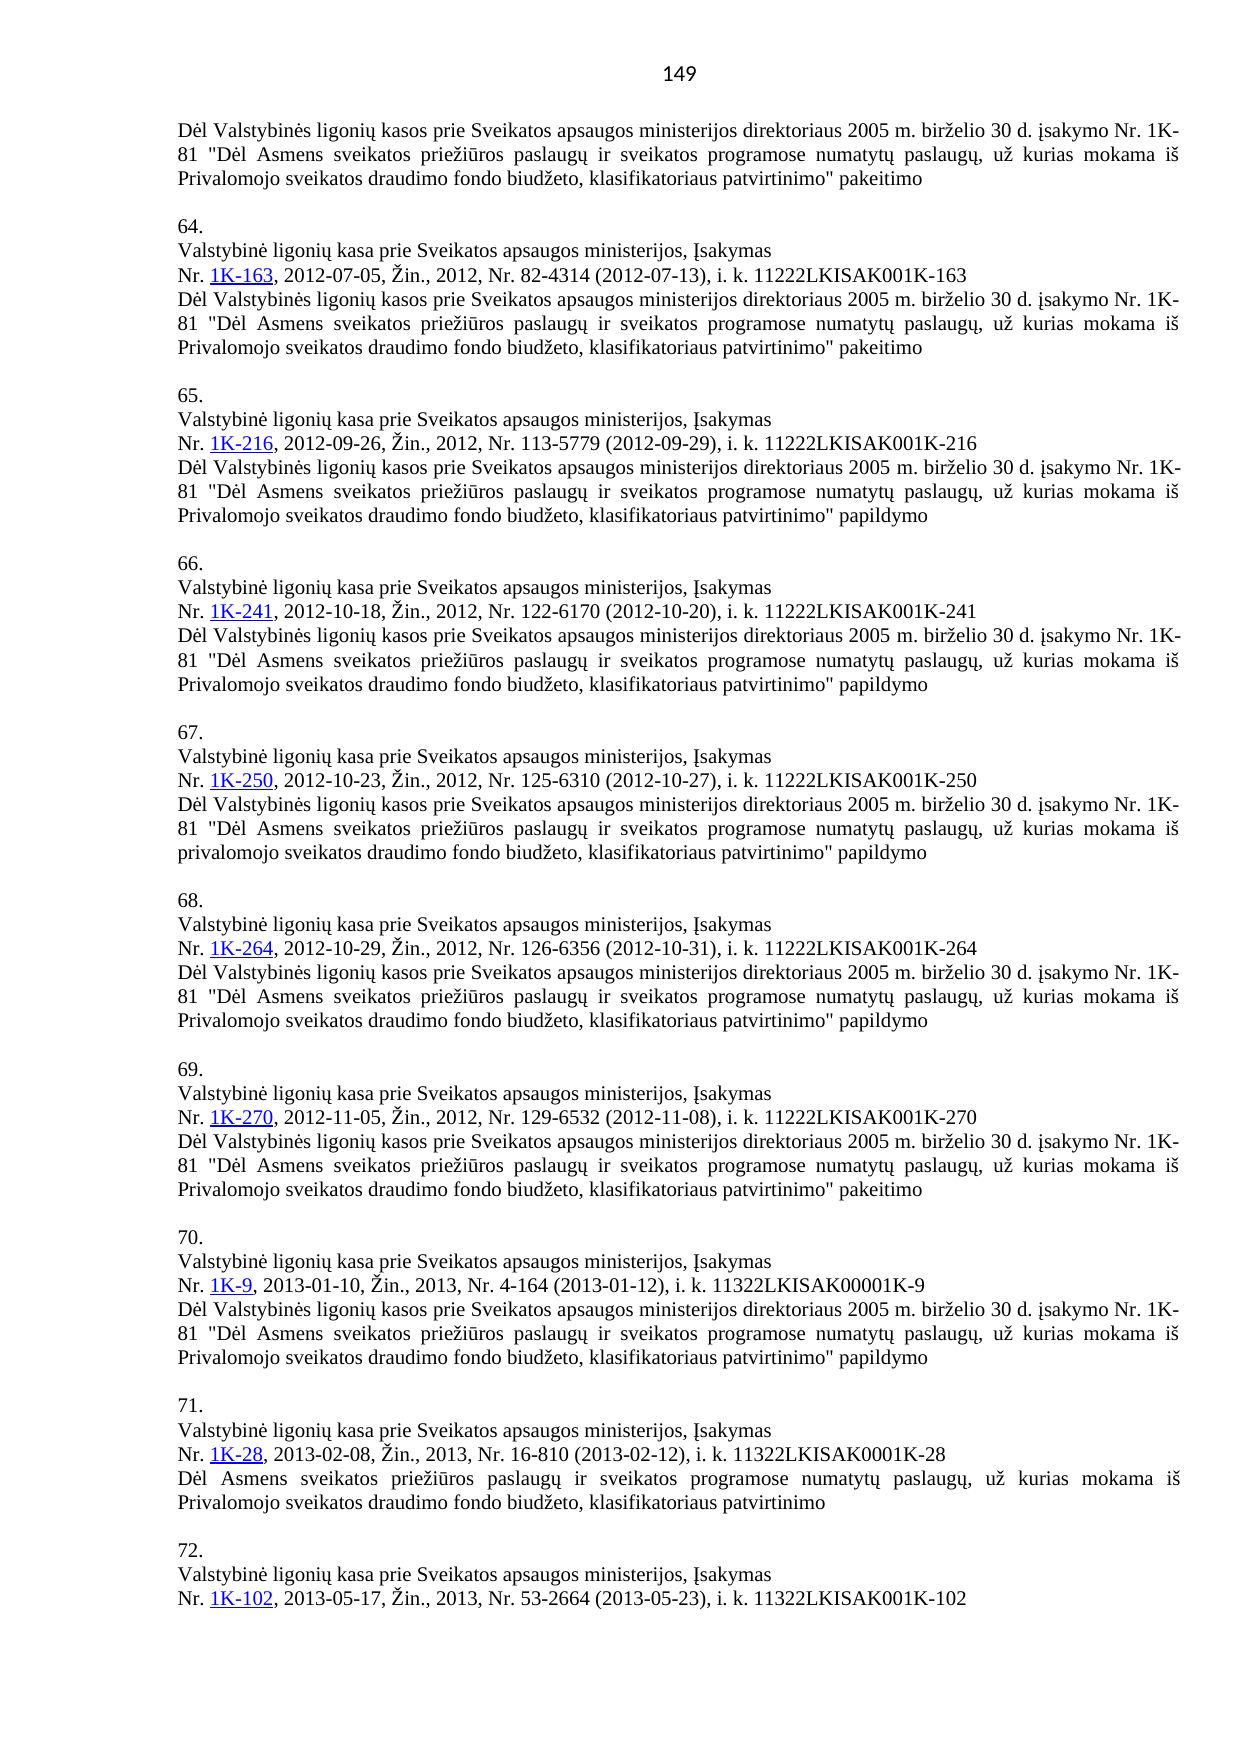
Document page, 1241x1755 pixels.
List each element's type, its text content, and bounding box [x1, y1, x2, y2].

text Valstybinė ligonių kasa prie Sveikatos apsaugos ministerijos, Įsakymas [177, 407, 1181, 431]
text Dėl Valstybinės ligonių kasos prie Sveikatos apsaugos ministerijos direktoriaus 2005 m. birželio 30 d. įsakymo Nr. 1K-81 "Dėl Asmens sveikatos priežiūros paslaugų ir sveikatos programose numatytų paslaugų, už kurias mokama iš Privalomojo sveikatos draudimo fondo biudžeto, klasifikatoriaus patvirtinimo" papildymo [177, 1297, 1181, 1369]
text Nr. 1K-241, 2012-10-18, Žin., 2012, Nr. 122-6170 (2012-10-20), i. k. 11222LKISAK001K-241 [177, 599, 1181, 623]
text 68. [177, 888, 1181, 912]
text Nr. 1K-28, 2013-02-08, Žin., 2013, Nr. 16-810 (2013-02-12), i. k. 11322LKISAK0001K-28 [177, 1442, 1181, 1466]
text Nr. 1K-270, 2012-11-05, Žin., 2012, Nr. 129-6532 (2012-11-08), i. k. 11222LKISAK001K-270 [177, 1105, 1181, 1129]
text Valstybinė ligonių kasa prie Sveikatos apsaugos ministerijos, Įsakymas [177, 912, 1181, 936]
text 70. [177, 1225, 1181, 1249]
text Valstybinė ligonių kasa prie Sveikatos apsaugos ministerijos, Įsakymas [177, 1249, 1181, 1273]
text Valstybinė ligonių kasa prie Sveikatos apsaugos ministerijos, Įsakymas [177, 744, 1181, 768]
text 66. [177, 551, 1181, 575]
text Nr. 1K-9, 2013-01-10, Žin., 2013, Nr. 4-164 (2013-01-12), i. k. 11322LKISAK00001K-9 [177, 1273, 1181, 1297]
text Dėl Valstybinės ligonių kasos prie Sveikatos apsaugos ministerijos direktoriaus 2005 m. birželio 30 d. įsakymo Nr. 1K-81 "Dėl Asmens sveikatos priežiūros paslaugų ir sveikatos programose numatytų paslaugų, už kurias mokama iš Privalomojo sveikatos draudimo fondo biudžeto, klasifikatoriaus patvirtinimo" pakeitimo [177, 287, 1181, 359]
text Dėl Valstybinės ligonių kasos prie Sveikatos apsaugos ministerijos direktoriaus 2005 m. birželio 30 d. įsakymo Nr. 1K-81 "Dėl Asmens sveikatos priežiūros paslaugų ir sveikatos programose numatytų paslaugų, už kurias mokama iš Privalomojo sveikatos draudimo fondo biudžeto, klasifikatoriaus patvirtinimo" pakeitimo [177, 1129, 1181, 1201]
text Valstybinė ligonių kasa prie Sveikatos apsaugos ministerijos, Įsakymas [177, 1417, 1181, 1442]
text Nr. 1K-163, 2012-07-05, Žin., 2012, Nr. 82-4314 (2012-07-13), i. k. 11222LKISAK001K-163 [177, 262, 1181, 287]
text Dėl Valstybinės ligonių kasos prie Sveikatos apsaugos ministerijos direktoriaus 2005 m. birželio 30 d. įsakymo Nr. 1K-81 "Dėl Asmens sveikatos priežiūros paslaugų ir sveikatos programose numatytų paslaugų, už kurias mokama iš Privalomojo sveikatos draudimo fondo biudžeto, klasifikatoriaus patvirtinimo" papildymo [177, 960, 1181, 1032]
text Dėl Valstybinės ligonių kasos prie Sveikatos apsaugos ministerijos direktoriaus 2005 m. birželio 30 d. įsakymo Nr. 1K-81 "Dėl Asmens sveikatos priežiūros paslaugų ir sveikatos programose numatytų paslaugų, už kurias mokama iš privalomojo sveikatos draudimo fondo biudžeto, klasifikatoriaus patvirtinimo" papildymo [177, 792, 1181, 864]
text Valstybinė ligonių kasa prie Sveikatos apsaugos ministerijos, Įsakymas [177, 575, 1181, 599]
text Nr. 1K-250, 2012-10-23, Žin., 2012, Nr. 125-6310 (2012-10-27), i. k. 11222LKISAK001K-250 [177, 768, 1181, 792]
text Dėl Valstybinės ligonių kasos prie Sveikatos apsaugos ministerijos direktoriaus 2005 m. birželio 30 d. įsakymo Nr. 1K-81 "Dėl Asmens sveikatos priežiūros paslaugų ir sveikatos programose numatytų paslaugų, už kurias mokama iš Privalomojo sveikatos draudimo fondo biudžeto, klasifikatoriaus patvirtinimo" papildymo [177, 455, 1181, 527]
text Valstybinė ligonių kasa prie Sveikatos apsaugos ministerijos, Įsakymas [177, 1562, 1181, 1586]
text Nr. 1K-216, 2012-09-26, Žin., 2012, Nr. 113-5779 (2012-09-29), i. k. 11222LKISAK001K-216 [177, 431, 1181, 455]
text 72. [177, 1538, 1181, 1562]
text 65. [177, 383, 1181, 407]
text 67. [177, 720, 1181, 744]
text 64. [177, 214, 1181, 238]
text Nr. 1K-102, 2013-05-17, Žin., 2013, Nr. 53-2664 (2013-05-23), i. k. 11322LKISAK001K-102 [177, 1586, 1181, 1610]
text Valstybinė ligonių kasa prie Sveikatos apsaugos ministerijos, Įsakymas [177, 238, 1181, 262]
text Dėl Valstybinės ligonių kasos prie Sveikatos apsaugos ministerijos direktoriaus 2005 m. birželio 30 d. įsakymo Nr. 1K-81 "Dėl Asmens sveikatos priežiūros paslaugų ir sveikatos programose numatytų paslaugų, už kurias mokama iš Privalomojo sveikatos draudimo fondo biudžeto, klasifikatoriaus patvirtinimo" pakeitimo [177, 118, 1181, 190]
text 71. [177, 1393, 1181, 1417]
text 69. [177, 1057, 1181, 1081]
text Valstybinė ligonių kasa prie Sveikatos apsaugos ministerijos, Įsakymas [177, 1081, 1181, 1105]
text Dėl Valstybinės ligonių kasos prie Sveikatos apsaugos ministerijos direktoriaus 2005 m. birželio 30 d. įsakymo Nr. 1K-81 "Dėl Asmens sveikatos priežiūros paslaugų ir sveikatos programose numatytų paslaugų, už kurias mokama iš Privalomojo sveikatos draudimo fondo biudžeto, klasifikatoriaus patvirtinimo" papildymo [177, 623, 1181, 696]
text Nr. 1K-264, 2012-10-29, Žin., 2012, Nr. 126-6356 (2012-10-31), i. k. 11222LKISAK001K-264 [177, 936, 1181, 960]
text Dėl Asmens sveikatos priežiūros paslaugų ir sveikatos programose numatytų paslaugų, už kurias mokama iš Privalomojo sveikatos draudimo fondo biudžeto, klasifikatoriaus patvirtinimo [177, 1466, 1181, 1514]
